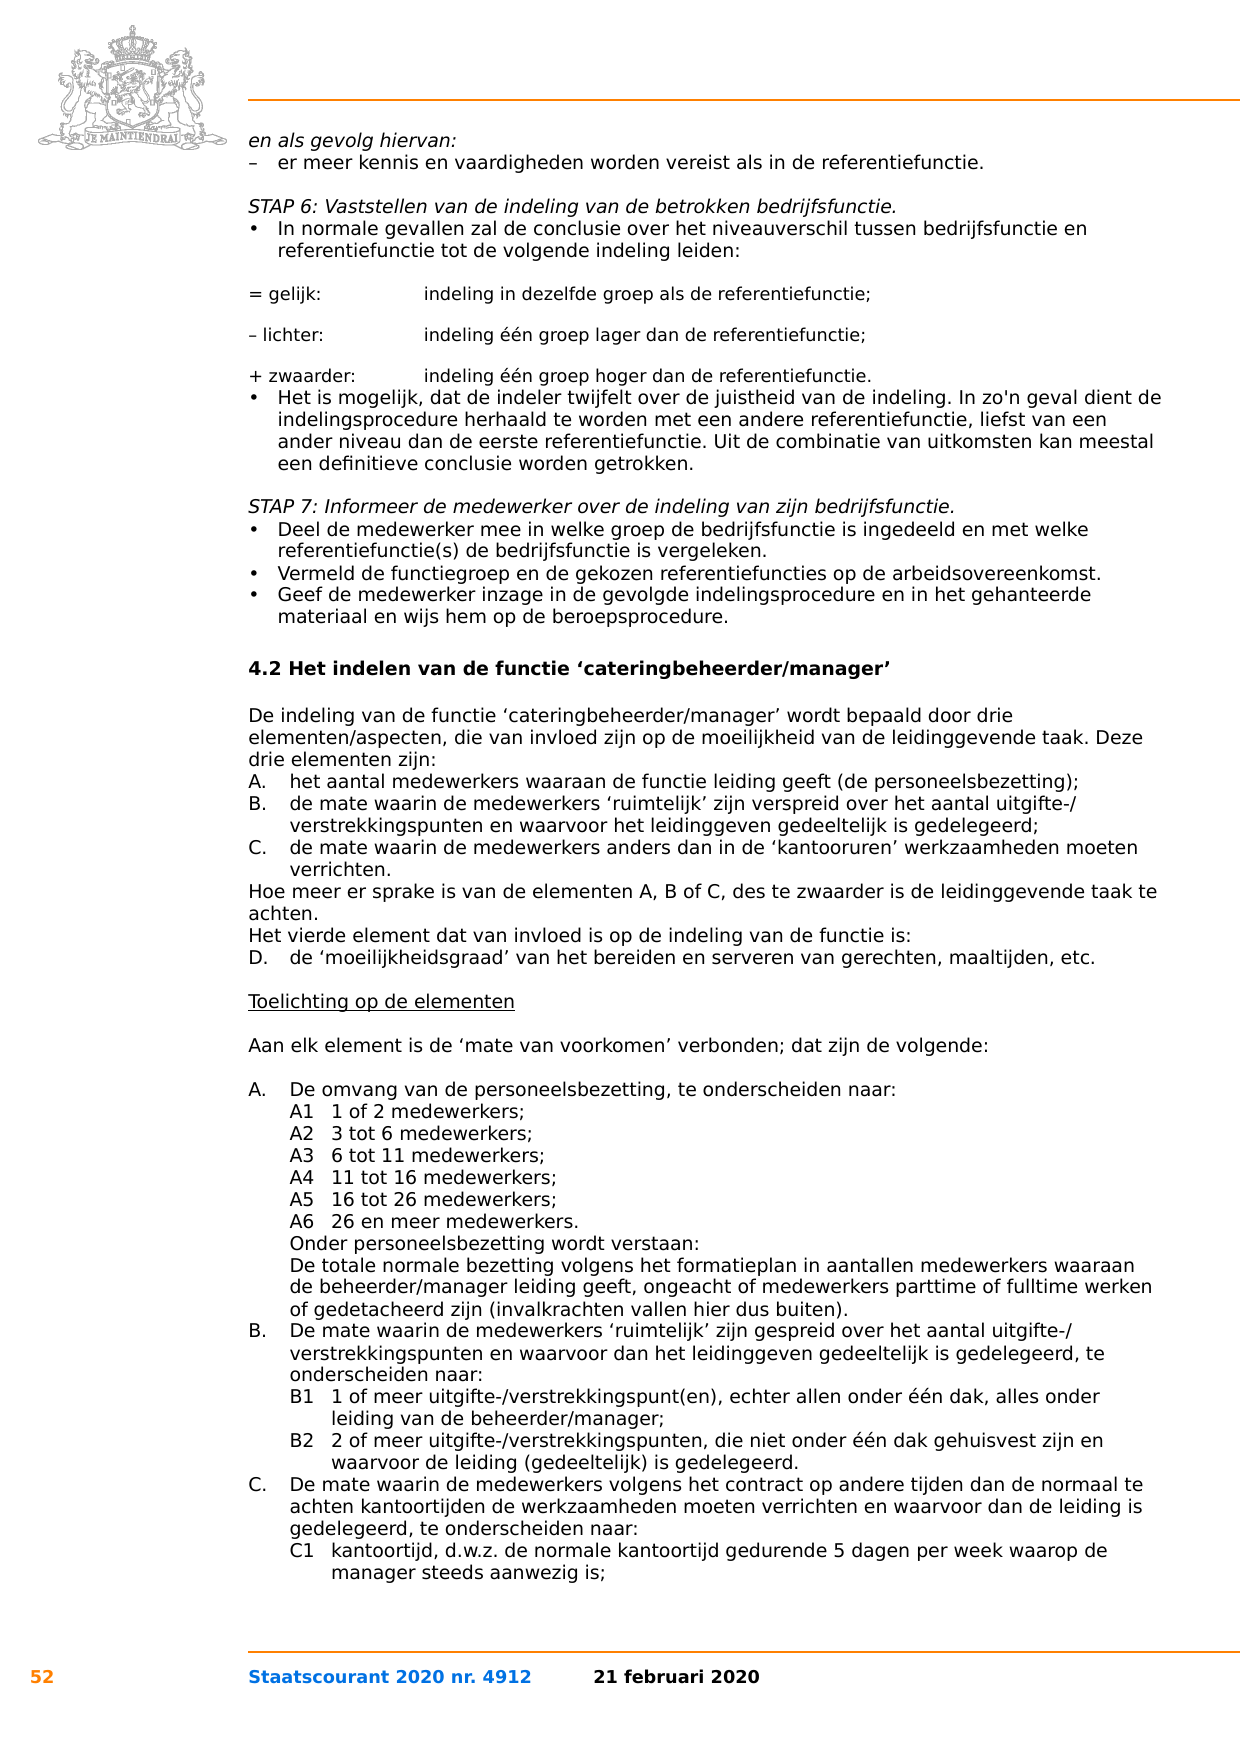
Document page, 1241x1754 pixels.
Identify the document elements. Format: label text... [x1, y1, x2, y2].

table_header indeling in dezelfde groep als de referentiefunctie; [418, 284, 1163, 304]
text De totale normale bezetting volgens het formatieplan in aantallen medewerkers waaraan de beheerder/manager leiding geeft, ongeacht of medewerkers parttime of fulltime werken of gedetacheerd zijn (invalkrachten vallen hier dus buiten). [289, 1254, 1163, 1320]
picture [38, 25, 227, 150]
text A4 11 tot 16 medewerkers; [289, 1167, 1163, 1188]
table_cell [248, 345, 418, 366]
text Toelichting op de elementen [248, 991, 1163, 1013]
text • Vermeld de functiegroep en de gekozen referentiefuncties op de arbeidsovereenkomst. [248, 562, 1163, 584]
text Aan elk element is de ‘mate van voorkomen’ verbonden; dat zijn de volgende: [248, 1035, 1163, 1057]
table_cell + zwaarder: [248, 366, 418, 387]
text De indeling van de functie ‘cateringbeheerder/manager’ wordt bepaald door drie elementen/aspecten, die van invloed zijn op de moeilijkheid van de leidinggevende taak. Deze drie elementen zijn: [248, 705, 1163, 771]
text A3 6 tot 11 medewerkers; [289, 1144, 1163, 1167]
text • Geef de medewerker inzage in de gevolgde indelingsprocedure en in het gehanteerde materiaal en wijs hem op de beroepsprocedure. [248, 584, 1163, 628]
table_header = gelijk: [248, 284, 418, 304]
text A. De omvang van de personeelsbezetting, te onderscheiden naar: [248, 1079, 1163, 1101]
text C. de mate waarin de medewerkers anders dan in de ‘kantooruren’ werkzaamheden moeten verrichten. [248, 837, 1163, 881]
text B. de mate waarin de medewerkers ‘ruimtelijk’ zijn verspreid over het aantal uitgifte-/ verstrekkingspunten en waarvoor het leidinggeven gedeeltelijk is gedelegeerd; [248, 793, 1163, 837]
table_cell – lichter: [248, 325, 418, 345]
text Onder personeelsbezetting wordt verstaan: [289, 1232, 1163, 1254]
text B1 1 of meer uitgifte-/verstrekkingspunt(en), echter allen onder één dak, alles onder leiding van de beheerder/manager; [289, 1386, 1163, 1430]
text B. De mate waarin de medewerkers ‘ruimtelijk’ zijn gespreid over het aantal uitgifte-/ verstrekkingspunten en waarvoor dan het leidinggeven gedeeltelijk is gedelegeerd, te onderscheiden naar: [248, 1320, 1163, 1386]
text en als gevolg hiervan: [248, 130, 1163, 152]
subtitle STAP 6: Vaststellen van de indeling van de betrokken bedrijfsfunctie. [248, 196, 1163, 218]
subtitle 4.2 Het indelen van de functie ‘cateringbeheerder/manager’ [248, 658, 1163, 680]
text – er meer kennis en vaardigheden worden vereist als in de referentiefunctie. [248, 152, 1163, 174]
text A5 16 tot 26 medewerkers; [289, 1188, 1163, 1211]
text Het vierde element dat van invloed is op de indeling van de functie is: [248, 925, 1163, 947]
table_cell [248, 304, 418, 325]
text A2 3 tot 6 medewerkers; [289, 1123, 1163, 1144]
table_cell [418, 345, 1163, 366]
text C1 kantoortijd, d.w.z. de normale kantoortijd gedurende 5 dagen per week waarop de manager steeds aanwezig is; [289, 1540, 1163, 1584]
text Hoe meer er sprake is van de elementen A, B of C, des te zwaarder is de leidinggevende taak te achten. [248, 881, 1163, 925]
table_cell [418, 304, 1163, 325]
text B2 2 of meer uitgifte-/verstrekkingspunten, die niet onder één dak gehuisvest zijn en waarvoor de leiding (gedeeltelijk) is gedelegeerd. [289, 1430, 1163, 1474]
text • Deel de medewerker mee in welke groep de bedrijfsfunctie is ingedeeld en met welke referentiefunctie(s) de bedrijfsfunctie is vergeleken. [248, 518, 1163, 562]
subtitle STAP 7: Informeer de medewerker over de indeling van zijn bedrijfsfunctie. [248, 496, 1163, 518]
text A. het aantal medewerkers waaraan de functie leiding geeft (de personeelsbezetting); [248, 771, 1163, 793]
text • In normale gevallen zal de conclusie over het niveauverschil tussen bedrijfsfunctie en referentiefunctie tot de volgende indeling leiden: [248, 218, 1163, 262]
text D. de ‘moeilijkheidsgraad’ van het bereiden en serveren van gerechten, maaltijden, etc. [248, 947, 1163, 969]
text A1 1 of 2 medewerkers; [289, 1101, 1163, 1123]
table_cell indeling één groep hoger dan de referentiefunctie. [418, 366, 1163, 387]
text C. De mate waarin de medewerkers volgens het contract op andere tijden dan de normaal te achten kantoortijden de werkzaamheden moeten verrichten en waarvoor dan de leiding is gedelegeerd, te onderscheiden naar: [248, 1474, 1163, 1540]
table_cell indeling één groep lager dan de referentiefunctie; [418, 325, 1163, 345]
text A6 26 en meer medewerkers. [289, 1211, 1163, 1232]
text • Het is mogelijk, dat de indeler twijfelt over de juistheid van de indeling. In zo'n geval dient de indelingsprocedure herhaald te worden met een andere referentiefunctie, liefst van een ander niveau dan de eerste referentiefunctie. Uit de combinatie van uitkomsten kan meestal een definitieve conclusie worden getrokken. [248, 387, 1163, 474]
